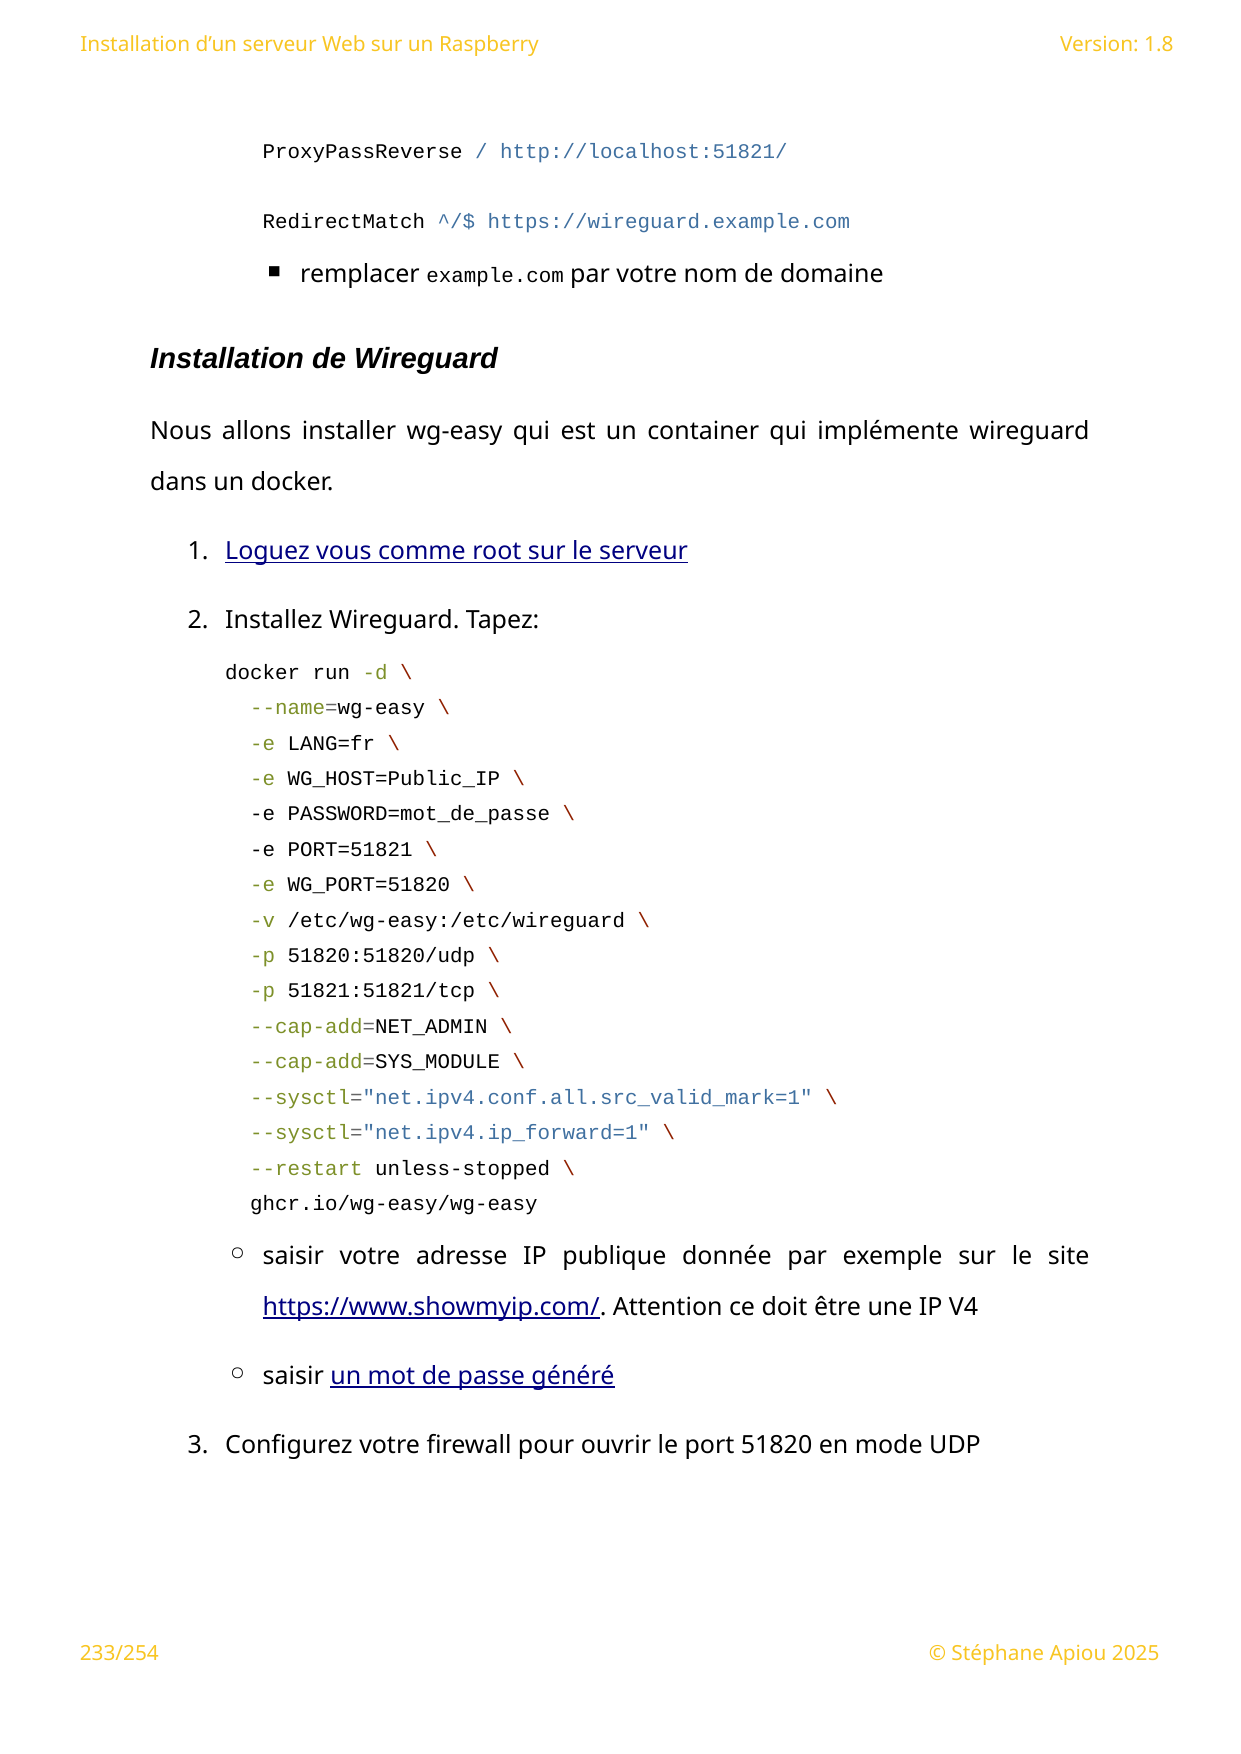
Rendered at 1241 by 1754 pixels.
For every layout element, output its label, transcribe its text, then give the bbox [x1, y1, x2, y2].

list RedirectMatch ^/$ https://wireguard.example.com [225, 212, 1090, 235]
list Configurez votre firewall pour ouvrir le port 51820 en mode UDP [187, 1426, 1090, 1460]
list --restart unless-stopped \ [187, 1157, 1090, 1181]
list Loguez vous comme root sur le serveur [187, 533, 1090, 567]
list ProxyPassReverse / http://localhost:51821/ [225, 141, 1090, 164]
list ghcr.io/wg-easy/wg-easy [187, 1193, 1090, 1217]
list -e LANG=fr \ [187, 732, 1090, 756]
list -e PORT=51821 \ [187, 839, 1090, 862]
list -v /etc/wg-easy:/etc/wireguard \ [187, 909, 1090, 933]
subtitle Installation de Wireguard [150, 341, 1090, 374]
list -e PASSWORD=mot_de_passe \ [187, 803, 1090, 827]
list --sysctl="net.ipv4.conf.all.src_valid_mark=1" \ [187, 1087, 1090, 1110]
list -e WG_HOST=Public_IP \ [187, 768, 1090, 792]
list --cap-add=SYS_MODULE \ [187, 1051, 1090, 1075]
list saisir votre adresse IP publique donnée par exemple sur le site https://www.showmyip.com/. Attention ce doit être une IP V4 [225, 1237, 1090, 1322]
list -p 51820:51820/udp \ [187, 945, 1090, 969]
list --name=wg-easy \ [187, 697, 1090, 721]
list --cap-add=NET_ADMIN \ [187, 1016, 1090, 1039]
list Installez Wireguard. Tapez: [187, 602, 1090, 636]
list --sysctl="net.ipv4.ip_forward=1" \ [187, 1122, 1090, 1146]
list remplacer example.com par votre nom de domaine [262, 256, 1090, 290]
list -p 51821:51821/tcp \ [187, 980, 1090, 1004]
text Nous allons installer wg-easy qui est un container qui implémente wireguard dans un docker. [150, 413, 1090, 498]
list -e WG_PORT=51820 \ [187, 874, 1090, 898]
list saisir un mot de passe généré [225, 1357, 1090, 1391]
list docker run -d \ [187, 662, 1090, 685]
